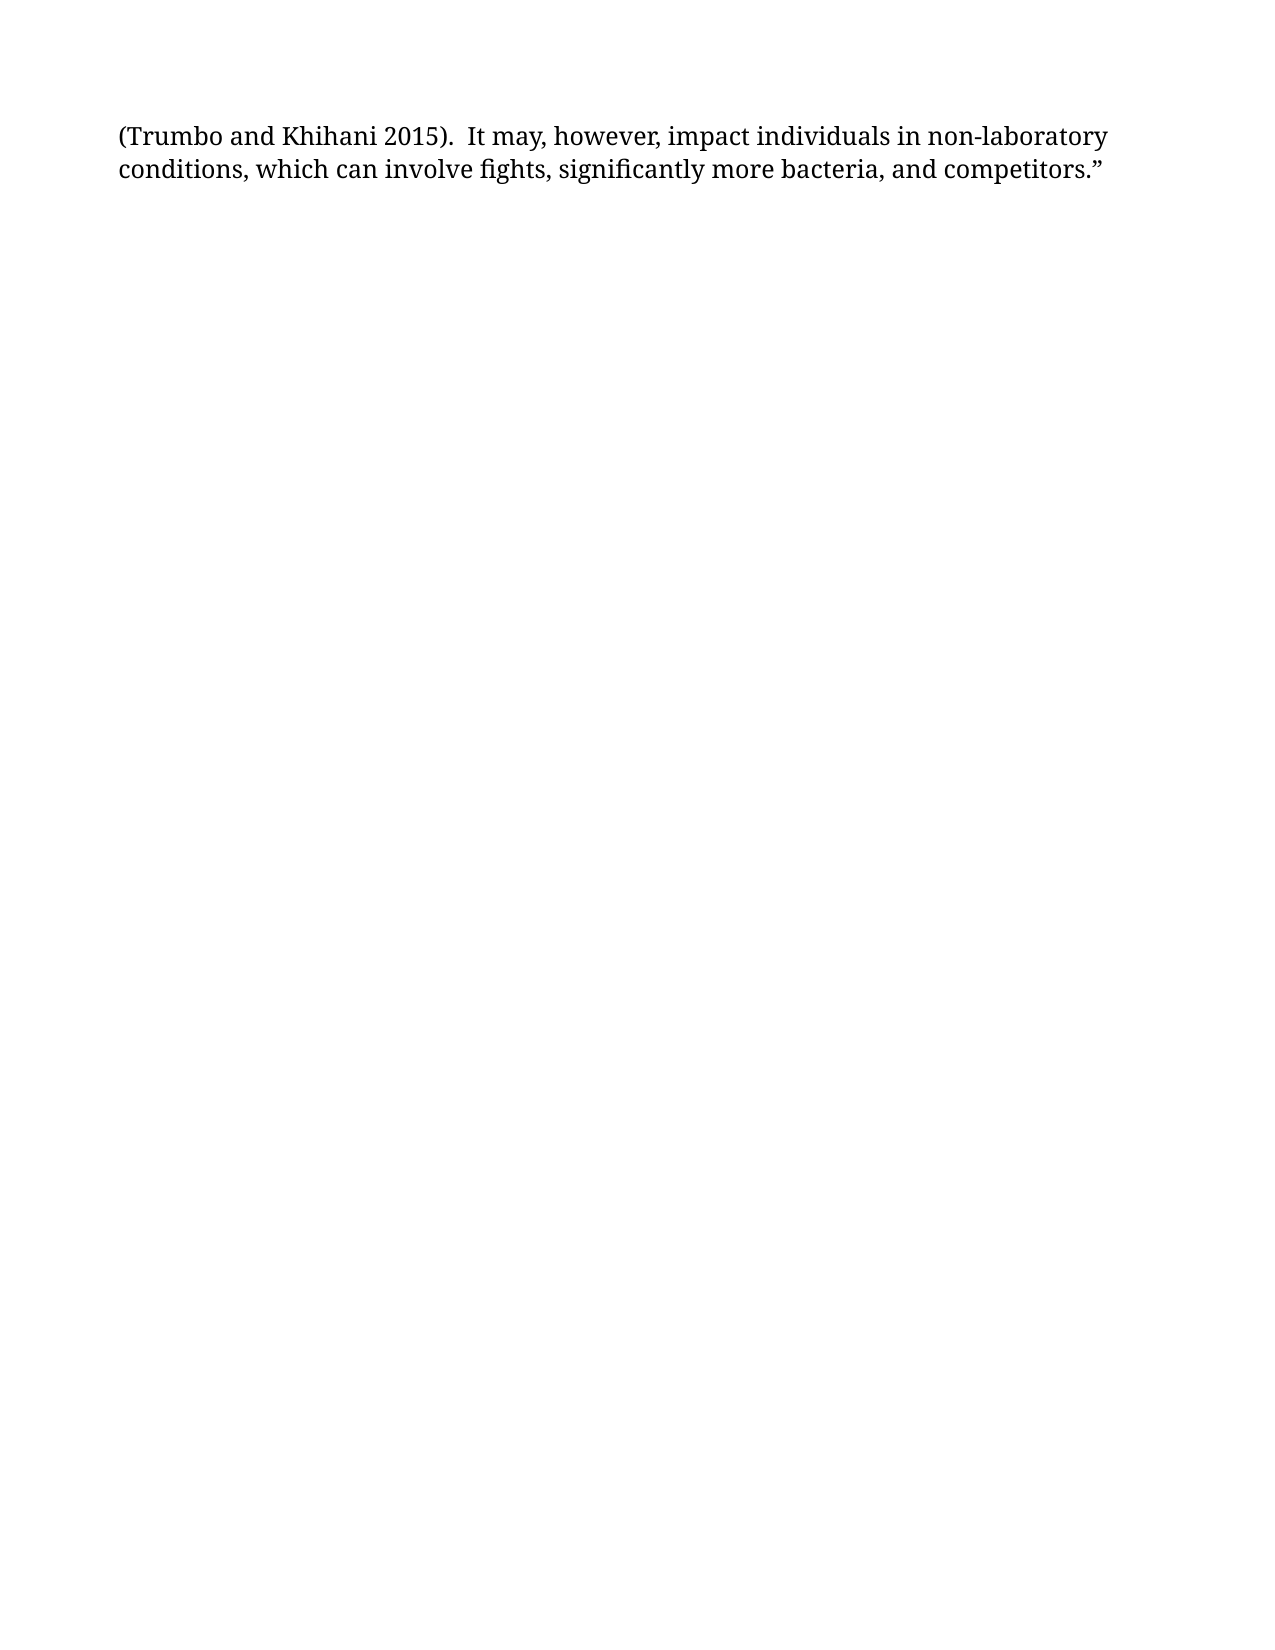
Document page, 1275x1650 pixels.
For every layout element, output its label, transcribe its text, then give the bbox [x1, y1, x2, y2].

text (Trumbo and Khihani 2015). It may, however, impact individuals in non-laboratory conditions, which can involve fights, significantly more bacteria, and competitors.” [118, 118, 1157, 186]
